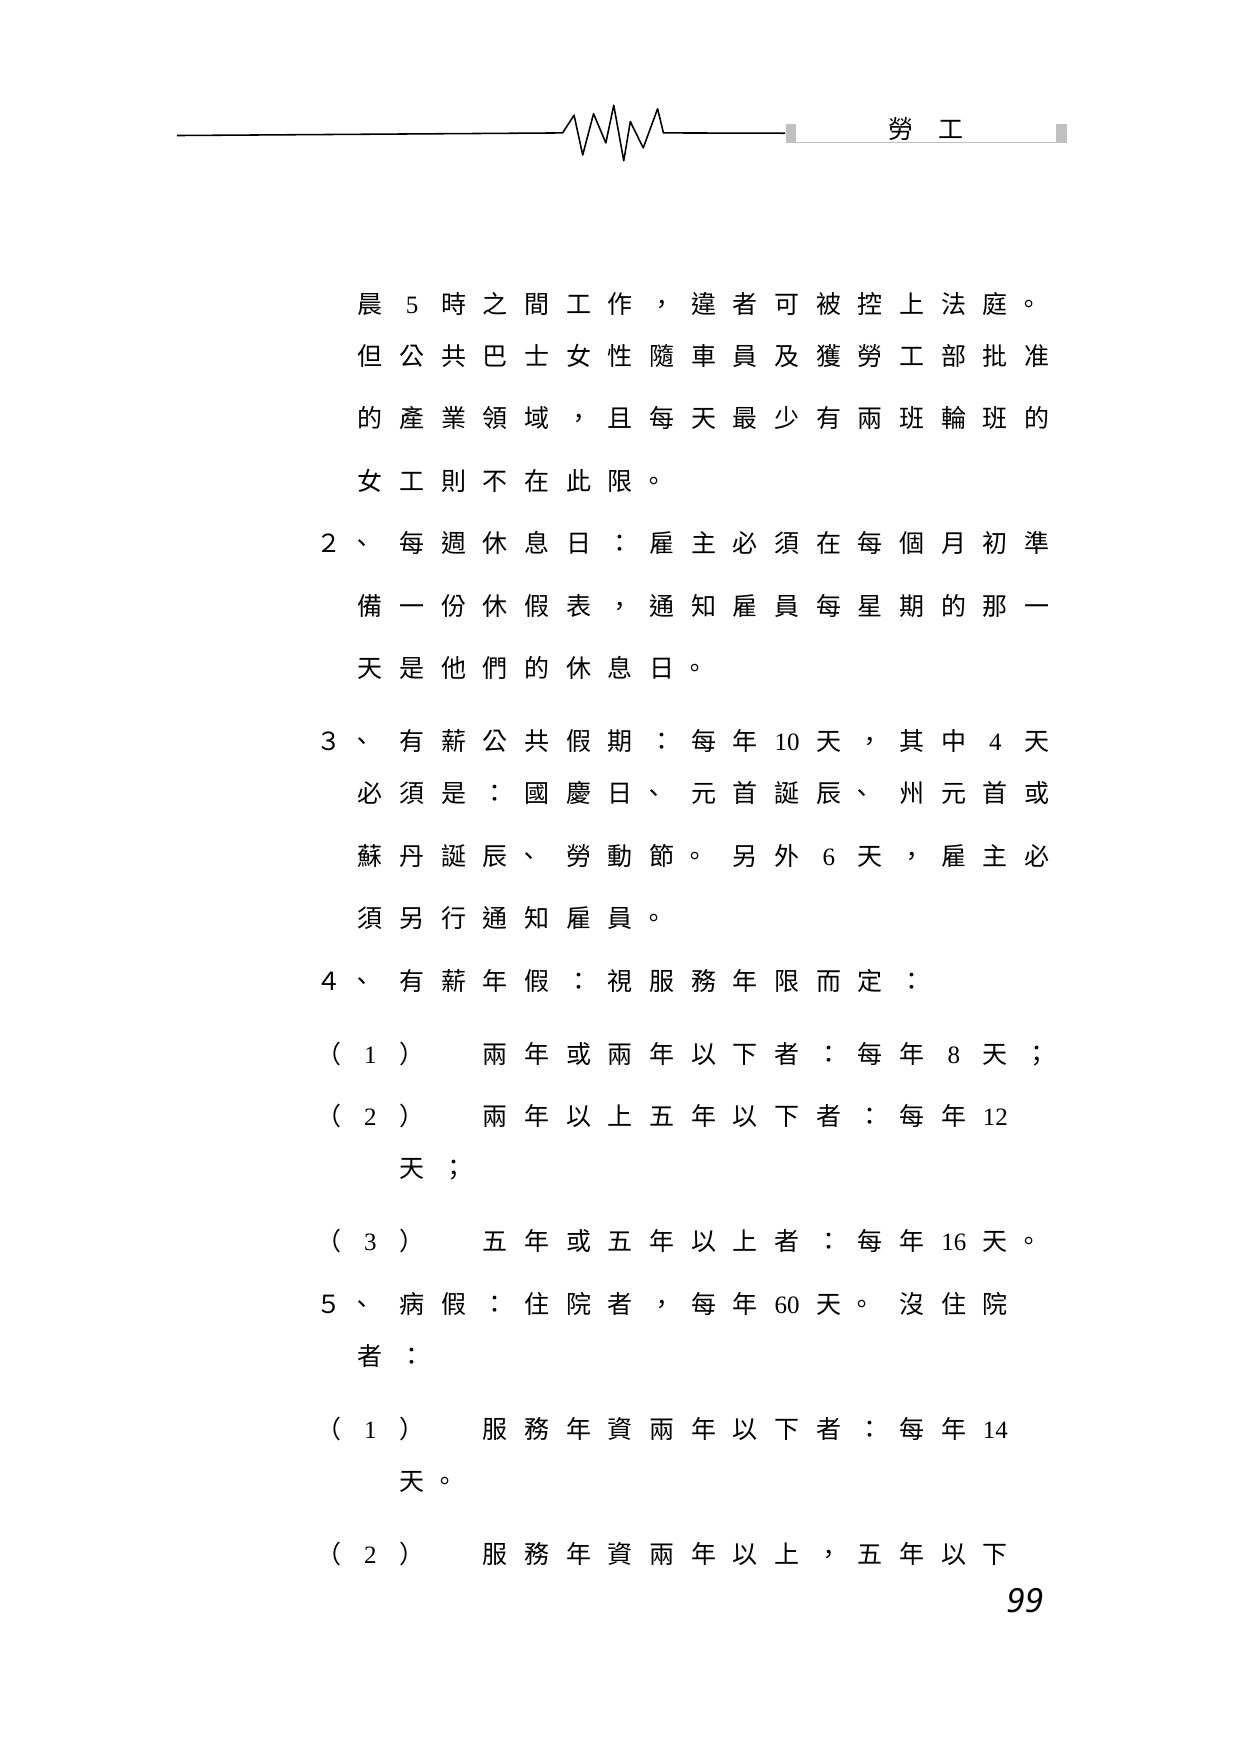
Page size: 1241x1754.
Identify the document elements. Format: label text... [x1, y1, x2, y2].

text ２、每週休息日：雇主必須在每個月初準備一份休假表，通知雇員每星期的那一天是他們的休息日。 [281, 500, 1058, 688]
text ４、有薪年假：視服務年限而定： [281, 938, 1058, 1000]
text ５、病假：住院者，每年60天。沒住院者： [281, 1250, 1058, 1375]
text （2） 服務年資兩年以上，五年以下 [306, 1500, 1058, 1563]
text （1） 兩年或兩年以下者：每年8天； [306, 1000, 1058, 1063]
text ３、有薪公共假期：每年10天，其中4天必須是：國慶日、元首誕辰、州元首或蘇丹誕辰、勞動節。另外6天，雇主必須另行通知雇員。 [281, 688, 1058, 938]
text （2） 兩年以上五年以下者：每年12天； [306, 1063, 1058, 1188]
text （3） 五年或五年以上者：每年16天。 [306, 1188, 1058, 1250]
text （1） 服務年資兩年以下者：每年14天。 [306, 1375, 1058, 1500]
text 晨5時之間工作，違者可被控上法庭。但公共巴士女性隨車員及獲勞工部批准的產業領域，且每天最少有兩班輪班的女工則不在此限。 [330, 250, 1058, 500]
